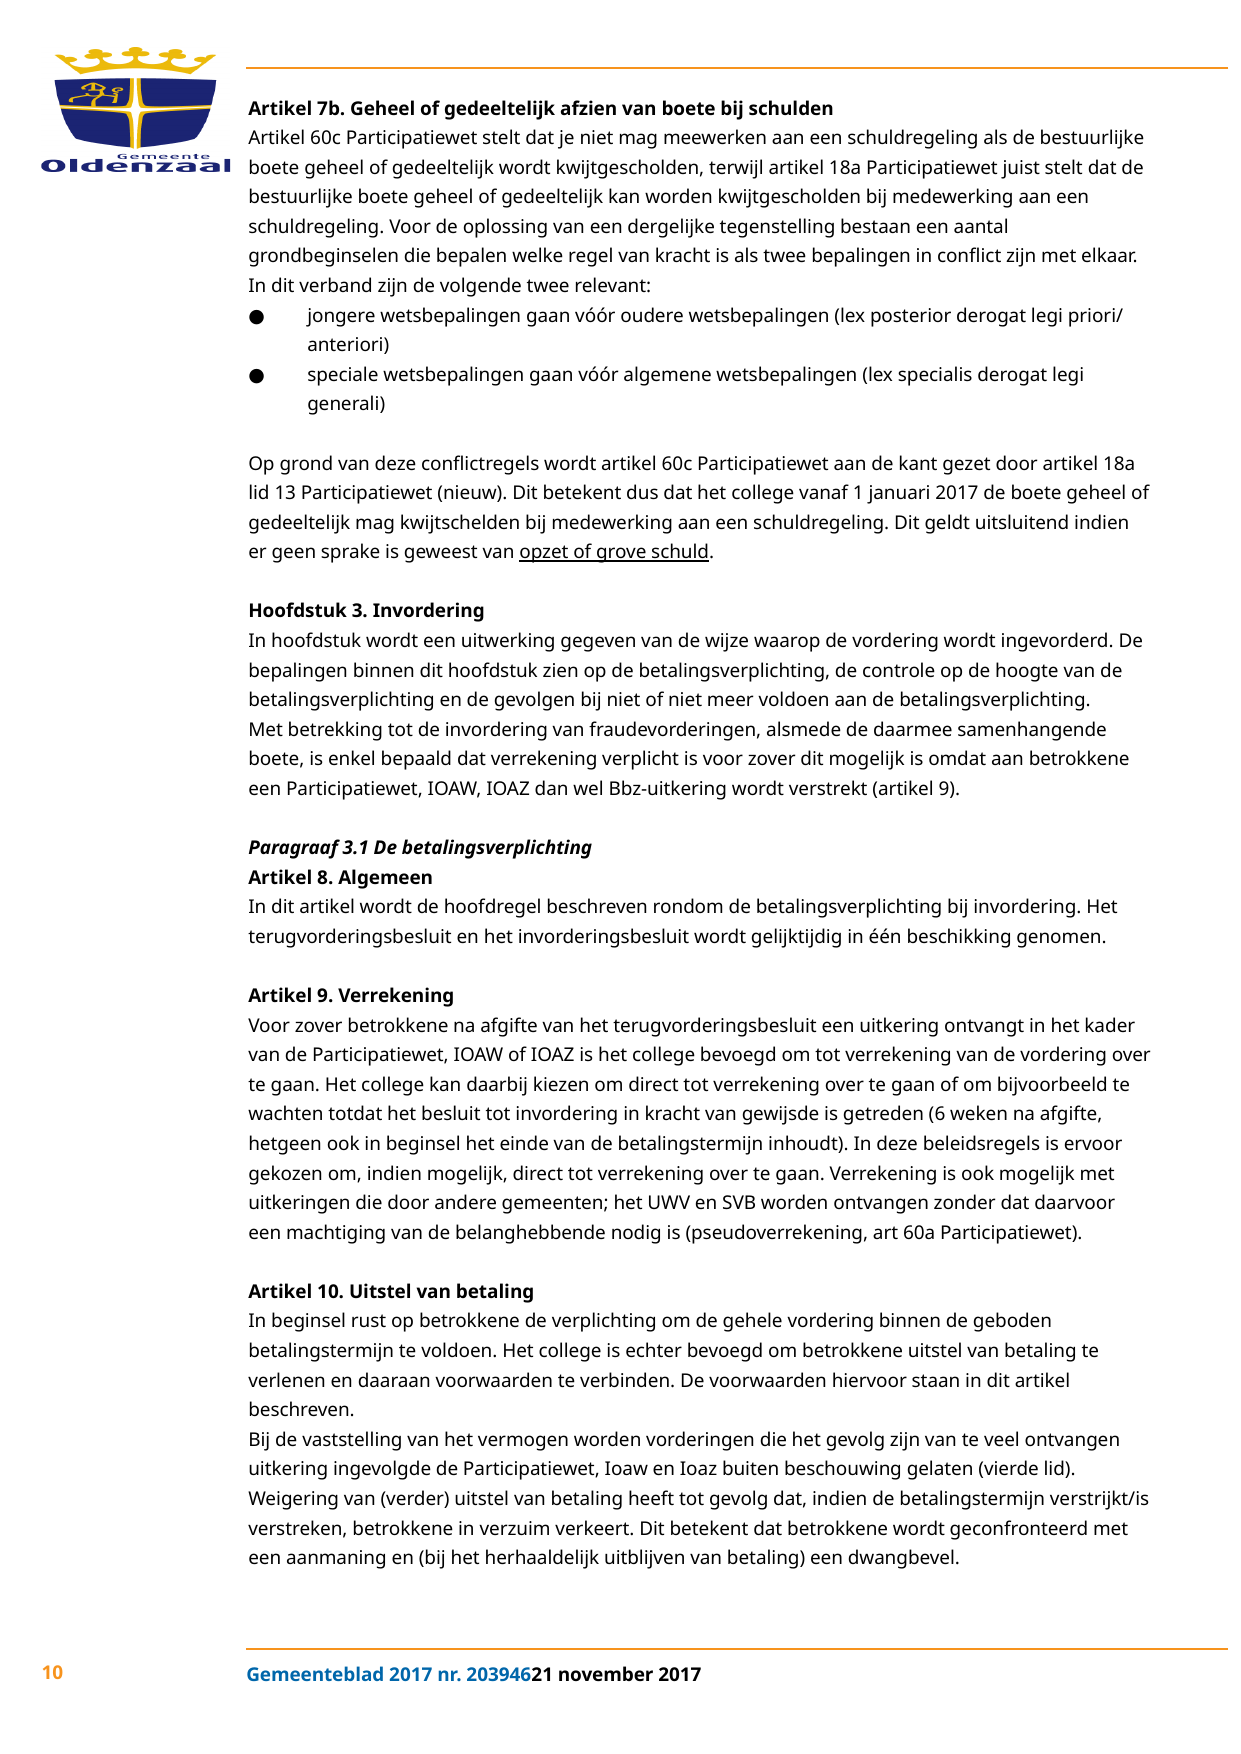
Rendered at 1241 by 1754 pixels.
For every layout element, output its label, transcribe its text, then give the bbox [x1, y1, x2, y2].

picture [41, 47, 231, 172]
text In hoofdstuk wordt een uitwerking gegeven van de wijze waarop de vordering wordt ingevorderd. De bepalingen binnen dit hoofdstuk zien op de betalingsverplichting, de controle op de hoogte van de betalingsverplichting en de gevolgen bij niet of niet meer voldoen aan de betalingsverplichting. [248, 627, 1152, 712]
text Artikel 9. Verrekening [248, 982, 1152, 1008]
text Met betrekking tot de invordering van fraudevorderingen, alsmede de daarmee samenhangende boete, is enkel bepaald dat verrekening verplicht is voor zover dit mogelijk is omdat aan betrokkene een Participatiewet, IOAW, IOAZ dan wel Bbz-uitkering wordt verstrekt (artikel 9). [248, 716, 1152, 801]
list jongere wetsbepalingen gaan vóór oudere wetsbepalingen (lex posterior derogat legi priori/ anteriori) [248, 302, 1152, 357]
text In dit artikel wordt de hoofdregel beschreven rondom de betalingsverplichting bij invordering. Het terugvorderingsbesluit en het invorderingsbesluit wordt gelijktijdig in één beschikking genomen. [248, 893, 1152, 949]
text Artikel 8. Algemeen [248, 864, 1152, 890]
text Artikel 10. Uitstel van betaling [248, 1278, 1152, 1304]
text Op grond van deze conflictregels wordt artikel 60c Participatiewet aan de kant gezet door artikel 18a lid 13 Participatiewet (nieuw). Dit betekent dus dat het college vanaf 1 januari 2017 de boete geheel of gedeeltelijk mag kwijtschelden bij medewerking aan een schuldregeling. Dit geldt uitsluitend indien er geen sprake is geweest van opzet of grove schuld. [248, 450, 1152, 564]
text Weigering van (verder) uitstel van betaling heeft tot gevolg dat, indien de betalingstermijn verstrijkt/is verstreken, betrokkene in verzuim verkeert. Dit betekent dat betrokkene wordt geconfronteerd met een aanmaning en (bij het herhaaldelijk uitblijven van betaling) een dwangbevel. [248, 1485, 1152, 1570]
text Artikel 60c Participatiewet stelt dat je niet mag meewerken aan een schuldregeling als de bestuurlijke boete geheel of gedeeltelijk wordt kwijtgescholden, terwijl artikel 18a Participatiewet juist stelt dat de bestuurlijke boete geheel of gedeeltelijk kan worden kwijtgescholden bij medewerking aan een schuldregeling. Voor de oplossing van een dergelijke tegenstelling bestaan een aantal grondbeginselen die bepalen welke regel van kracht is als twee bepalingen in conflict zijn met elkaar. In dit verband zijn de volgende twee relevant: [248, 124, 1152, 298]
text Artikel 7b. Geheel of gedeeltelijk afzien van boete bij schulden [248, 95, 1152, 121]
text Paragraaf 3.1 De betalingsverplichting [248, 834, 1152, 860]
text In beginsel rust op betrokkene de verplichting om de gehele vordering binnen de geboden betalingstermijn te voldoen. Het college is echter bevoegd om betrokkene uitstel van betaling te verlenen en daaraan voorwaarden te verbinden. De voorwaarden hiervoor staan in dit artikel beschreven. [248, 1308, 1152, 1422]
list speciale wetsbepalingen gaan vóór algemene wetsbepalingen (lex specialis derogat legi generali) [248, 361, 1152, 416]
text Hoofdstuk 3. Invordering [248, 598, 1152, 623]
text Bij de vaststelling van het vermogen worden vorderingen die het gevolg zijn van te veel ontvangen uitkering ingevolgde de Participatiewet, Ioaw en Ioaz buiten beschouwing gelaten (vierde lid). [248, 1426, 1152, 1481]
text Voor zover betrokkene na afgifte van het terugvorderingsbesluit een uitkering ontvangt in het kader van de Participatiewet, IOAW of IOAZ is het college bevoegd om tot verrekening van de vordering over te gaan. Het college kan daarbij kiezen om direct tot verrekening over te gaan of om bijvoorbeeld te wachten totdat het besluit tot invordering in kracht van gewijsde is getreden (6 weken na afgifte, hetgeen ook in beginsel het einde van de betalingstermijn inhoudt). In deze beleidsregels is ervoor gekozen om, indien mogelijk, direct tot verrekening over te gaan. Verrekening is ook mogelijk met uitkeringen die door andere gemeenten; het UWV en SVB worden ontvangen zonder dat daarvoor een machtiging van de belanghebbende nodig is (pseudoverrekening, art 60a Participatiewet). [248, 1012, 1152, 1245]
